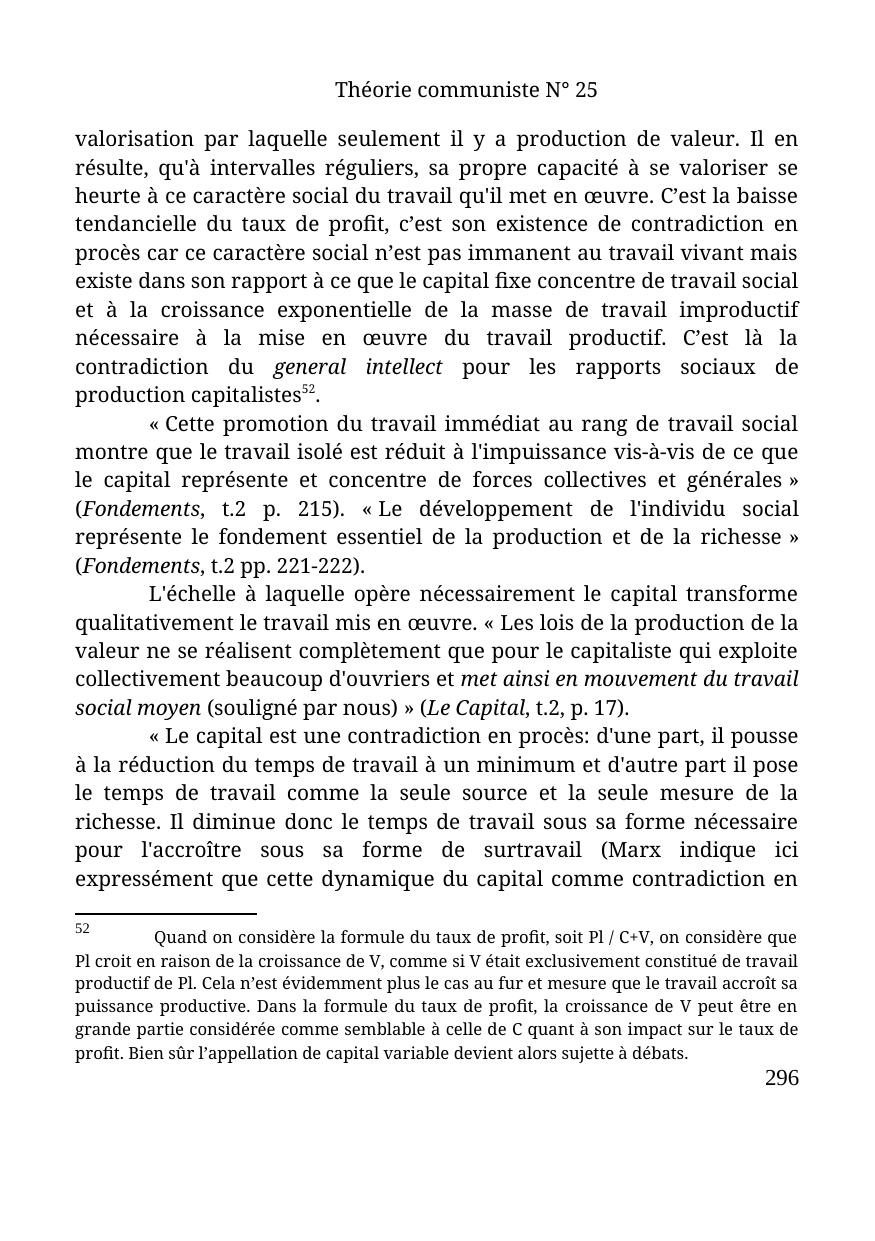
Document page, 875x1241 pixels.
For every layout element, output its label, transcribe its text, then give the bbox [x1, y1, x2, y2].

text valorisation par laquelle seulement il y a production de valeur. Il en résulte, qu'à intervalles réguliers, sa propre capacité à se valoriser se heurte à ce caractère social du travail qu'il met en œuvre. C’est la baisse tendancielle du taux de profit, c’est son existence de contradiction en procès car ce caractère social n’est pas immanent au travail vivant mais existe dans son rapport à ce que le capital fixe concentre de travail social et à la croissance exponentielle de la masse de travail improductif nécessaire à la mise en œuvre du travail productif. C’est là la contradiction du general intellect pour les rapports sociaux de production capitalistes. [75, 124, 799, 409]
text Quand on considère la formule du taux de profit, soit Pl / C+V, on considère que Pl croit en raison de la croissance de V, comme si V était exclusivement constitué de travail productif de Pl. Cela n’est évidemment plus le cas au fur et mesure que le travail accroît sa puissance productive. Dans la formule du taux de profit, la croissance de V peut être en grande partie considérée comme semblable à celle de C quant à son impact sur le taux de profit. Bien sûr l’appellation de capital variable devient alors sujette à débats. [75, 920, 799, 1064]
text « Cette promotion du travail immédiat au rang de travail social montre que le travail isolé est réduit à l'impuissance vis-à-vis de ce que le capital représente et concentre de forces collectives et générales » (Fondements, t.2 p. 215). « Le développement de l'individu social représente le fondement essentiel de la production et de la richesse » (Fondements, t.2 pp. 221-222). [75, 409, 799, 579]
text « Le capital est une contradiction en procès: d'une part, il pousse à la réduction du temps de travail à un minimum et d'autre part il pose le temps de travail comme la seule source et la seule mesure de la richesse. Il diminue donc le temps de travail sous sa forme nécessaire pour l'accroître sous sa forme de surtravail (Marx indique ici expressément que cette dynamique du capital comme contradiction en [75, 721, 799, 892]
text L'échelle à laquelle opère nécessairement le capital transforme qualitativement le travail mis en œuvre. « Les lois de la production de la valeur ne se réalisent complètement que pour le capitaliste qui exploite collectivement beaucoup d'ouvriers et met ainsi en mouvement du travail social moyen (souligné par nous) » (Le Capital, t.2, p. 17). [75, 579, 799, 721]
